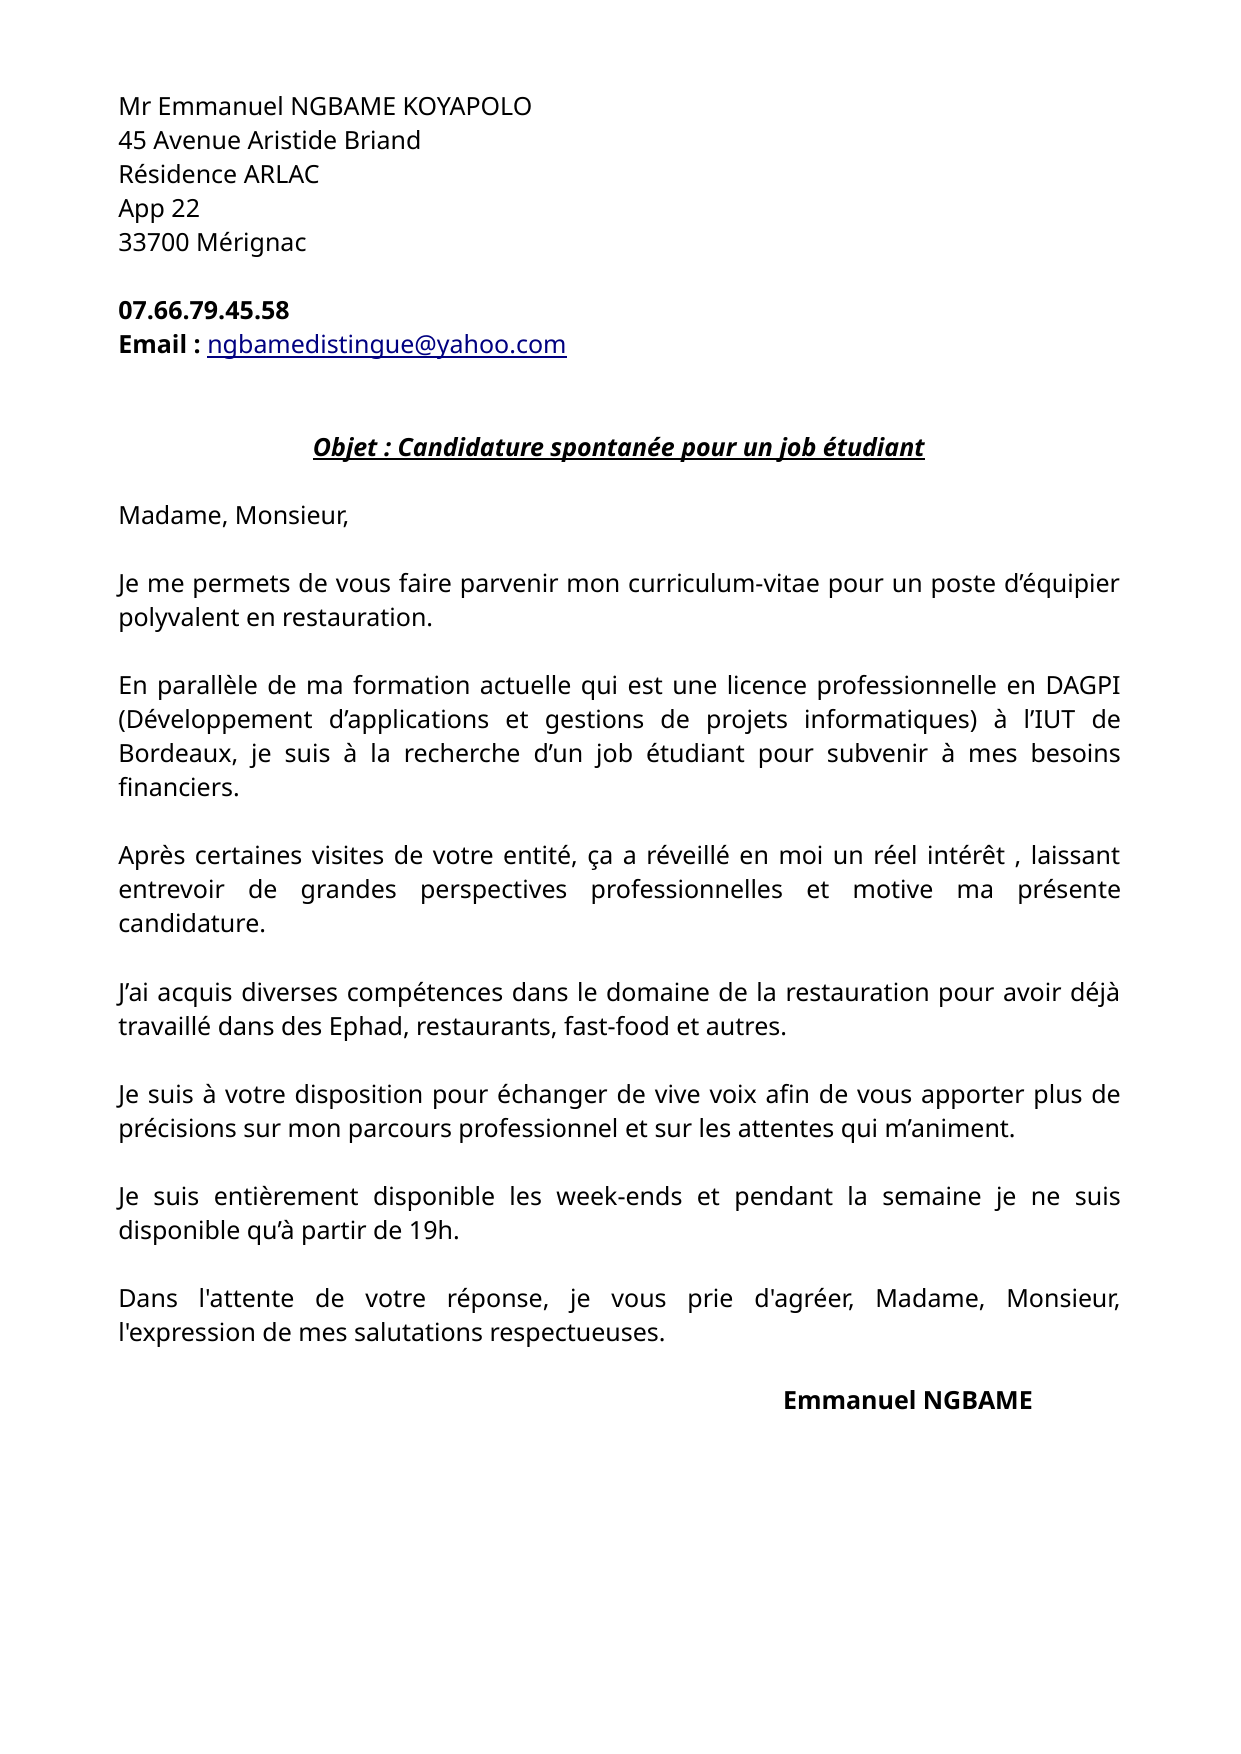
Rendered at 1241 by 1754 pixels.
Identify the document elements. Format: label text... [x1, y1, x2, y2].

text Objet : Candidature spontanée pour un job étudiant [118, 429, 1122, 463]
text En parallèle de ma formation actuelle qui est une licence professionnelle en DAGPI (Développement d’applications et gestions de projets informatiques) à l’IUT de Bordeaux, je suis à la recherche d’un job étudiant pour subvenir à mes besoins financiers. [118, 668, 1122, 804]
text App 22 [118, 191, 1122, 225]
text Résidence ARLAC [118, 157, 1122, 191]
text Après certaines visites de votre entité, ça a réveillé en moi un réel intérêt , laissant entrevoir de grandes perspectives professionnelles et motive ma présente candidature. [118, 838, 1122, 940]
text Je me permets de vous faire parvenir mon curriculum-vitae pour un poste d’équipier polyvalent en restauration. [118, 565, 1122, 633]
text Madame, Monsieur, [118, 497, 1122, 531]
text Emmanuel NGBAME [118, 1383, 1122, 1417]
text Mr Emmanuel NGBAME KOYAPOLO [118, 88, 1122, 123]
text J’ai acquis diverses compétences dans le domaine de la restauration pour avoir déjà travaillé dans des Ephad, restaurants, fast-food et autres. [118, 974, 1122, 1042]
text 07.66.79.45.58 [118, 293, 1122, 327]
text Dans l'attente de votre réponse, je vous prie d'agréer, Madame, Monsieur, l'expression de mes salutations respectueuses. [118, 1281, 1122, 1349]
text Je suis à votre disposition pour échanger de vive voix afin de vous apporter plus de précisions sur mon parcours professionnel et sur les attentes qui m’animent. [118, 1076, 1122, 1144]
text Je suis entièrement disponible les week-ends et pendant la semaine je ne suis disponible qu’à partir de 19h. [118, 1178, 1122, 1247]
text Email : ngbamedistingue@yahoo.com [118, 327, 1122, 361]
text 45 Avenue Aristide Briand [118, 123, 1122, 157]
text 33700 Mérignac [118, 225, 1122, 259]
